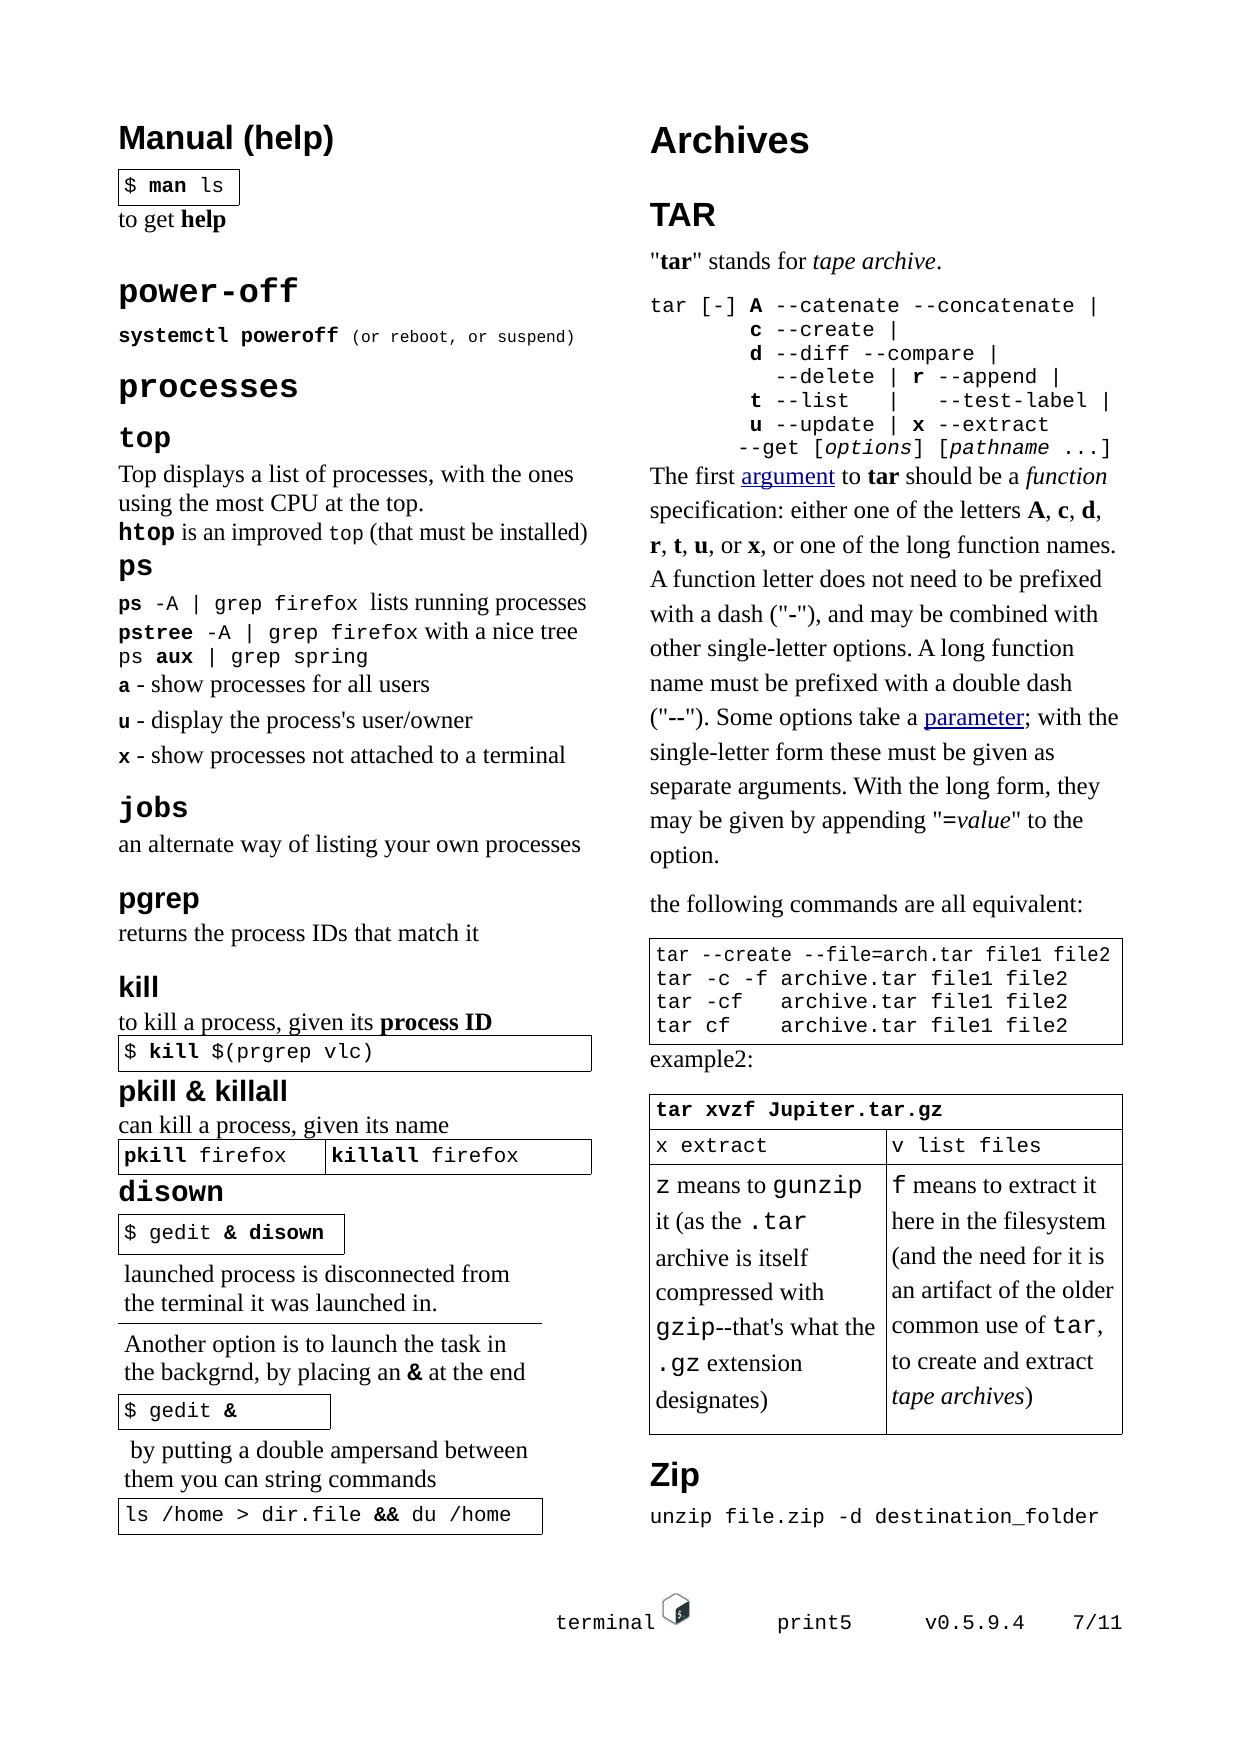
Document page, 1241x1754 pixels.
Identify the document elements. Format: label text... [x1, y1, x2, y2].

table_cell z means to gunzip it (as the .tar archive is itself compressed with gzip--that's what the .gz extension designates) [650, 1165, 886, 1434]
subtitle Archives [649, 118, 1122, 162]
text --get [options] [pathname ...] [649, 437, 1122, 461]
text to get help [118, 204, 591, 233]
table_header $ kill $(prgrep vlc) [119, 1036, 591, 1071]
table_header killall firefox [326, 1140, 591, 1174]
text t --list | --test-label | [649, 390, 1122, 413]
table_header $ gedit & disown [119, 1215, 344, 1254]
subtitle jobs [118, 793, 591, 826]
text example2: [649, 1045, 1122, 1073]
text Top displays a list of processes, with the ones using the most CPU at the top. [118, 459, 591, 517]
text to kill a process, given its process ID [118, 1007, 591, 1035]
subtitle disown [118, 1177, 591, 1211]
text htop is an improved top (that must be installed) [118, 517, 591, 547]
text a - show processes for all users u - display the process's user/owner x - show processes not attached to a terminal [118, 669, 591, 770]
subtitle Manual (help) [118, 118, 591, 157]
text ps aux | grep spring [118, 646, 591, 669]
table_header tar xvzf Jupiter.tar.gz [650, 1095, 1122, 1129]
subtitle ps [118, 550, 591, 584]
text can kill a process, given its name [118, 1110, 591, 1139]
subtitle top [118, 423, 591, 456]
text tar [-] A --catenate --concatenate | [649, 295, 1122, 319]
table_cell x extract [650, 1130, 886, 1164]
subtitle Zip [649, 1455, 1122, 1494]
table_cell ls /home > dir.file && du /home [119, 1499, 542, 1533]
subtitle processes [118, 369, 591, 407]
text systemctl poweroff (or reboot, or suspend) [118, 325, 591, 349]
subtitle power-off [118, 274, 591, 312]
text the following commands are all equivalent: [649, 889, 1122, 918]
table_header [345, 1214, 542, 1254]
subtitle TAR [649, 195, 1122, 234]
table_cell by putting a double ampersand between them you can string commands [118, 1429, 542, 1498]
table_cell $ gedit & [119, 1395, 330, 1429]
text unzip file.zip -d destination_folder [649, 1506, 1122, 1530]
subtitle pkill & killall [118, 1073, 591, 1107]
subtitle pgrep [118, 881, 591, 915]
picture [655, 1588, 697, 1630]
text "tar" stands for tape archive. [649, 246, 1122, 275]
table_cell [331, 1394, 542, 1429]
table_cell f means to extract it here in the filesystem (and the need for it is an artifact of the older common use of tar, to create and extract tape archives) [887, 1165, 1122, 1434]
table_header tar --create --file=arch.tar file1 file2 tar -c -f archive.tar file1 file2 tar -cf archive.tar file1 file2 tar cf archive.tar file1 file2 [650, 939, 1122, 1044]
text --delete | r --append | [649, 366, 1122, 390]
text pstree -A | grep firefox with a nice tree [118, 616, 591, 646]
text d --diff --compare | [649, 343, 1122, 366]
table_cell Another option is to launch the task in the backgrnd, by placing an & at the end [118, 1324, 542, 1394]
table_cell v list files [887, 1130, 1122, 1164]
text The first argument to tar should be a function specification: either one of the letters A, c, d, r, t, u, or x, or one of the long function names. A function letter does not need to be prefixed with a dash ("-"), and may be combined with other single-letter options. A long function name must be prefixed with a double dash ("--"). Some options take a parameter; with the single-letter form these must be given as separate arguments. With the long form, they may be given by appending "=value" to the option. [649, 461, 1122, 869]
table_cell launched process is disconnected from the terminal it was launched in. [118, 1254, 542, 1323]
table_header $ man ls [119, 170, 239, 204]
text c --create | [649, 319, 1122, 343]
text u --update | x --extract [649, 413, 1122, 437]
table_header pkill firefox [119, 1140, 325, 1174]
text an alternate way of listing your own processes [118, 829, 591, 858]
text returns the process IDs that match it [118, 918, 591, 947]
subtitle kill [118, 970, 591, 1004]
text ps -A | grep firefox lists running processes [118, 587, 591, 616]
